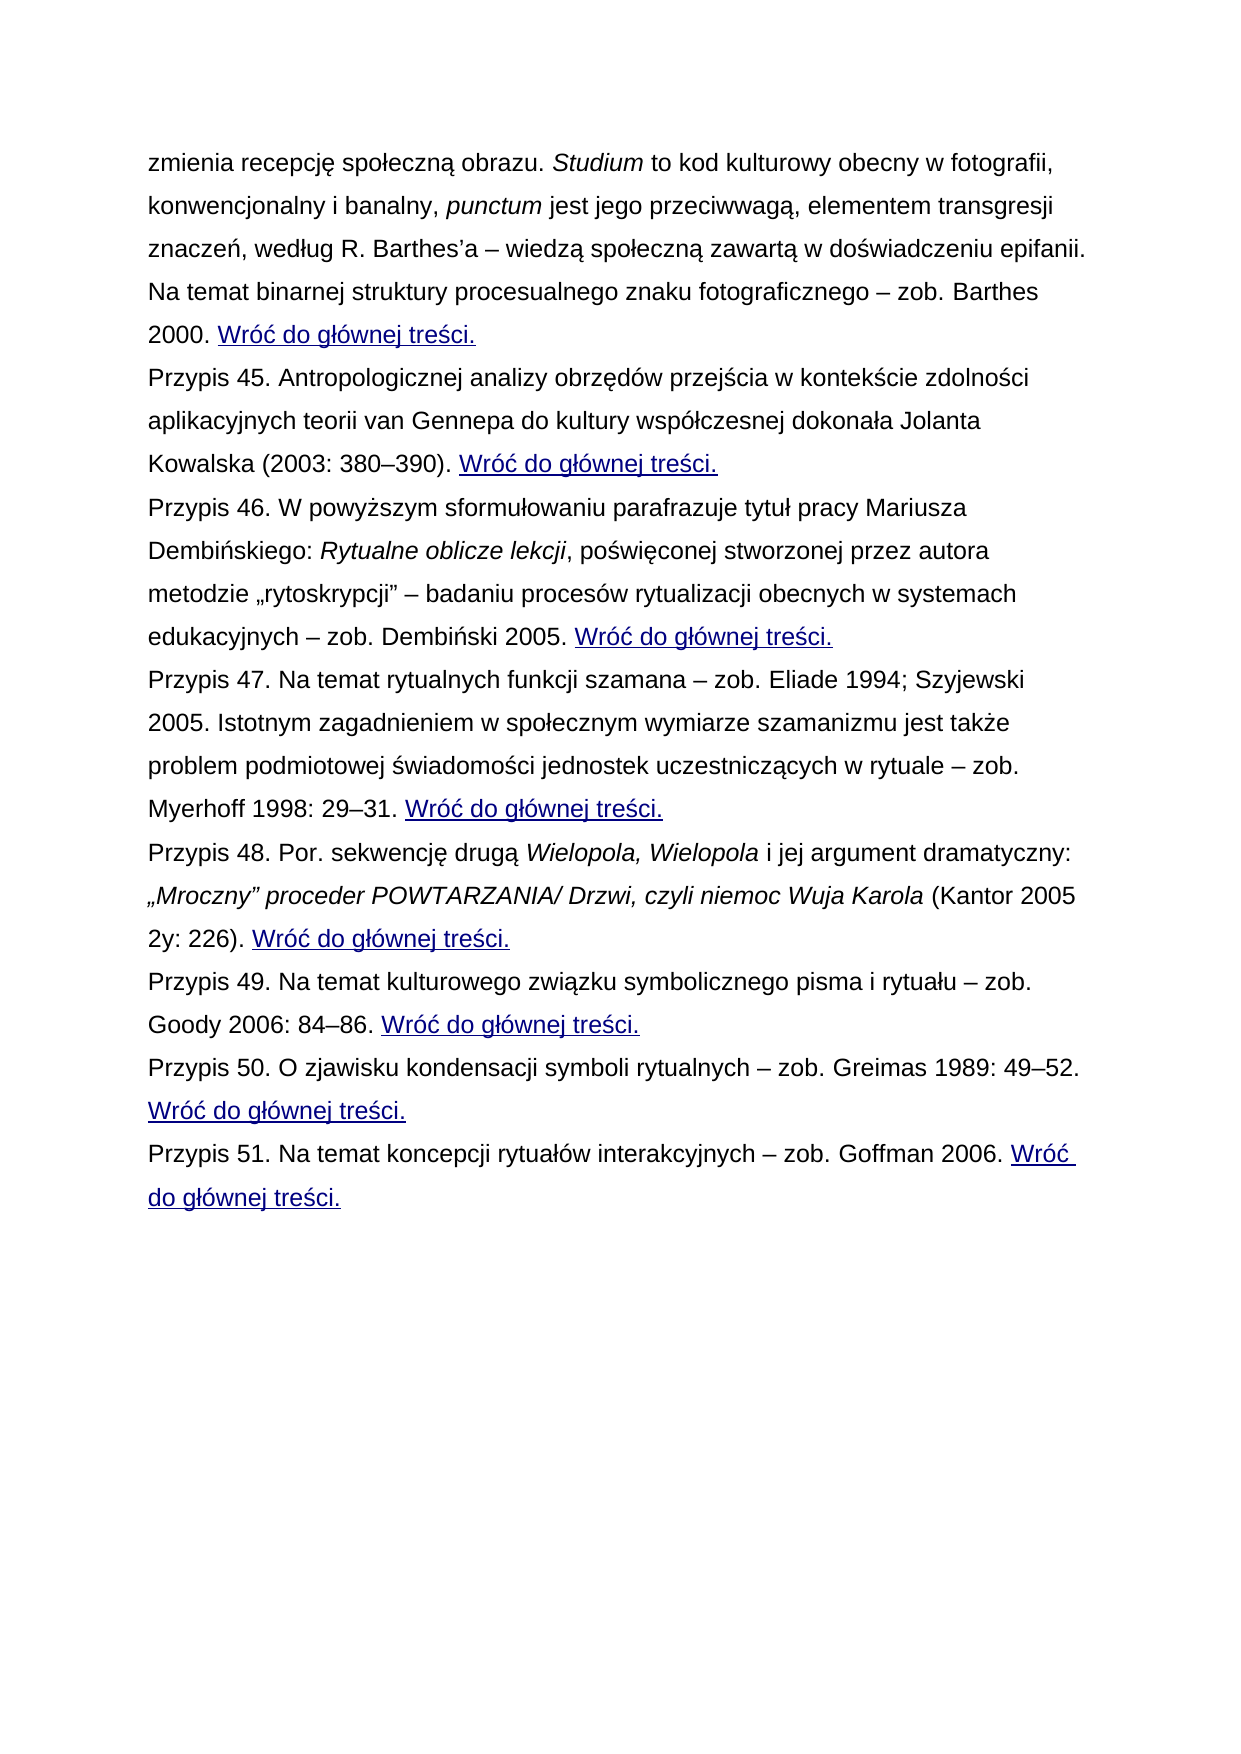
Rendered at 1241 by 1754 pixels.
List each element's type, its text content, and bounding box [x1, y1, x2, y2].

text Przypis 50. O zjawisku kondensacji symboli rytualnych – zob. Greimas 1989: 49–52. Wróć do głównej treści. [148, 1053, 1093, 1125]
text Przypis 49. Na temat kulturowego związku symbolicznego pisma i rytuału – zob. Goody 2006: 84–86. Wróć do głównej treści. [148, 967, 1093, 1039]
text Przypis 48. Por. sekwencję drugą Wielopola, Wielopola i jej argument dramatyczny: „Mroczny” proceder POWTARZANIA/ Drzwi, czyli niemoc Wuja Karola (Kantor 2005 2y: 226). Wróć do głównej treści. [148, 838, 1093, 953]
text zmienia recepcję społeczną obrazu. Studium to kod kulturowy obecny w fotografii, konwencjonalny i banalny, punctum jest jego przeciwwagą, elementem transgresji znaczeń, według R. Barthes’a – wiedzą społeczną zawartą w doświadczeniu epifanii. Na temat binarnej struktury procesualnego znaku fotograficznego – zob. Barthes 2000. Wróć do głównej treści. [148, 148, 1093, 349]
text Przypis 46. W powyższym sformułowaniu parafrazuje tytuł pracy Mariusza Dembińskiego: Rytualne oblicze lekcji, poświęconej stworzonej przez autora metodzie „rytoskrypcji” – badaniu procesów rytualizacji obecnych w systemach edukacyjnych – zob. Dembiński 2005. Wróć do głównej treści. [148, 493, 1093, 651]
text Przypis 51. Na temat koncepcji rytuałów interakcyjnych – zob. Goffman 2006. Wróć do głównej treści. [148, 1139, 1093, 1211]
text Przypis 47. Na temat rytualnych funkcji szamana – zob. Eliade 1994; Szyjewski 2005. Istotnym zagadnieniem w społecznym wymiarze szamanizmu jest także problem podmiotowej świadomości jednostek uczestniczących w rytuale – zob. Myerhoff 1998: 29–31. Wróć do głównej treści. [148, 665, 1093, 823]
text Przypis 45. Antropologicznej analizy obrzędów przejścia w kontekście zdolności aplikacyjnych teorii van Gennepa do kultury współczesnej dokonała Jolanta Kowalska (2003: 380–390). Wróć do głównej treści. [148, 363, 1093, 478]
